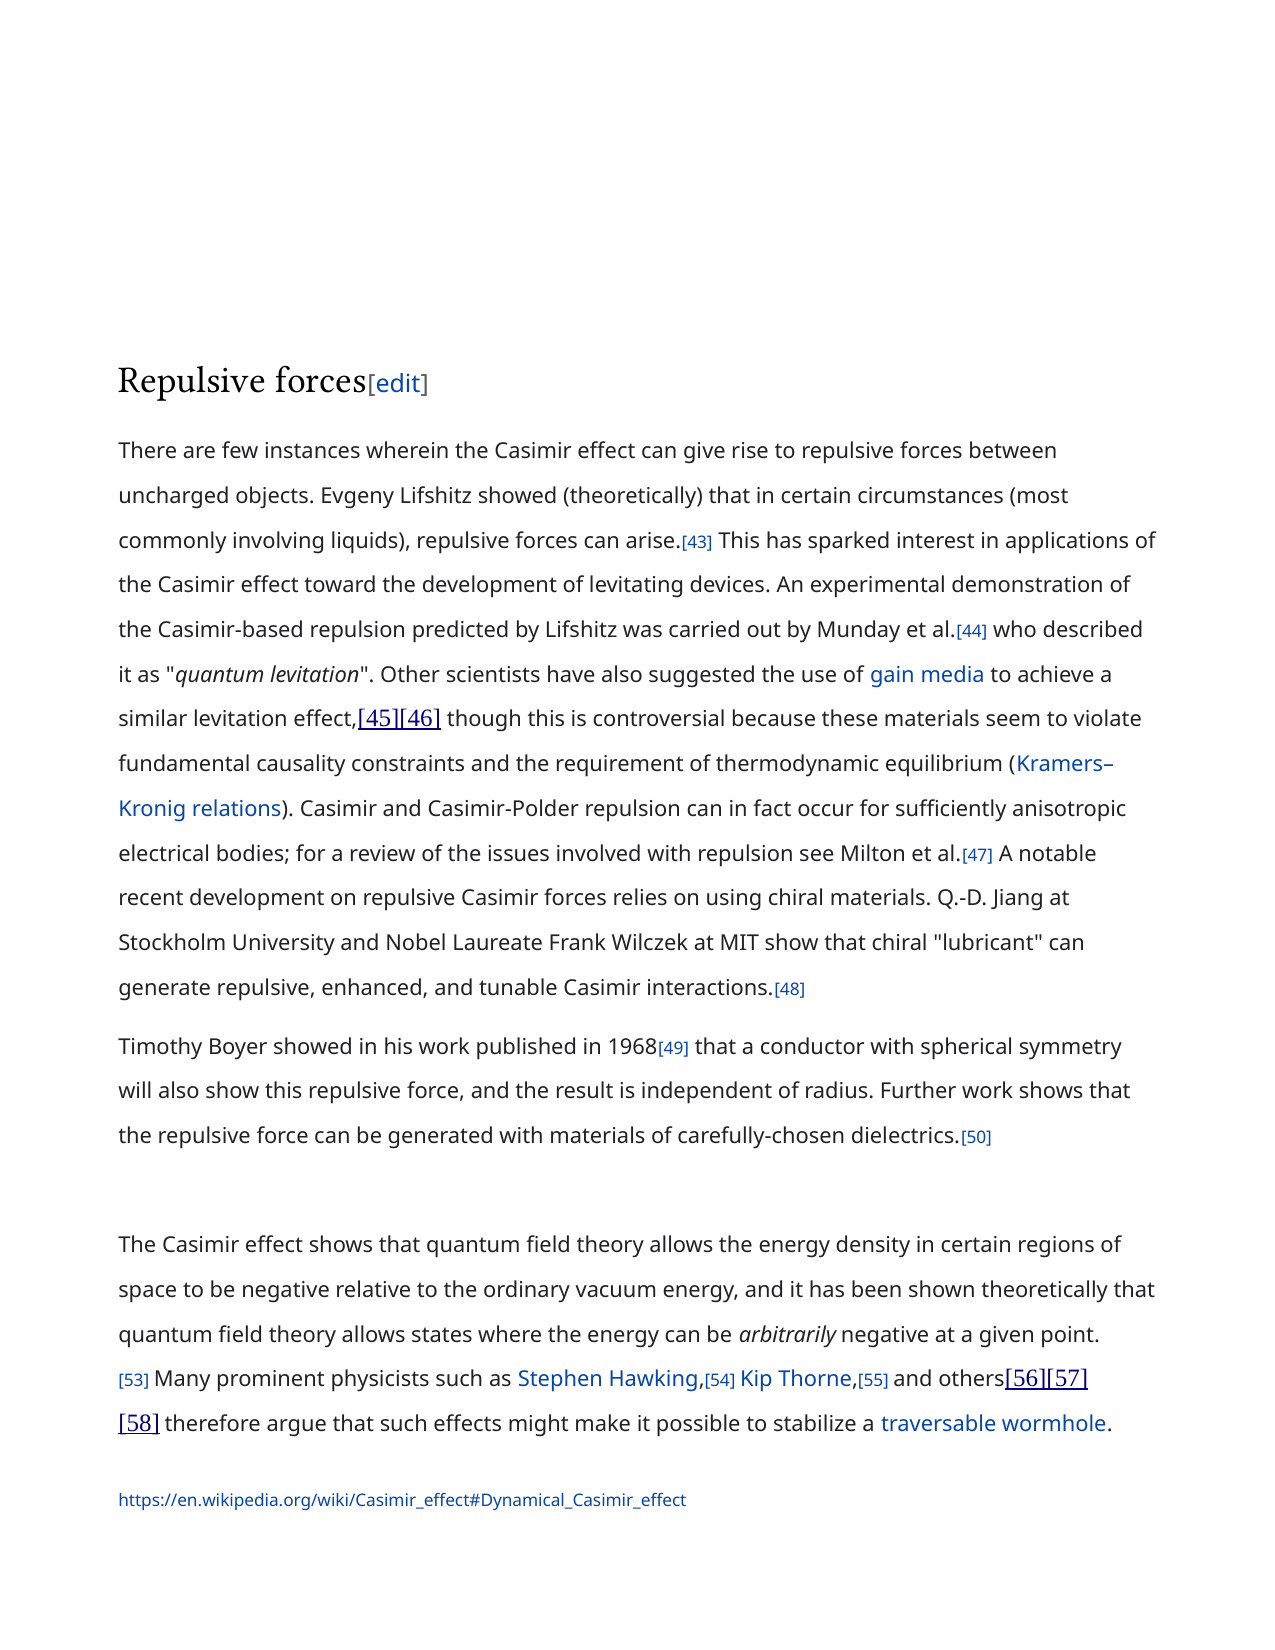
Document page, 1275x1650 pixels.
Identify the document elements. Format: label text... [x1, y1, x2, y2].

text Timothy Boyer showed in his work published in 1968[49] that a conductor with spherical symmetry will also show this repulsive force, and the result is independent of radius. Further work shows that the repulsive force can be generated with materials of carefully-chosen dielectrics.[50] [118, 1031, 1157, 1150]
text The Casimir effect shows that quantum field theory allows the energy density in certain regions of space to be negative relative to the ordinary vacuum energy, and it has been shown theoretically that quantum field theory allows states where the energy can be arbitrarily negative at a given point.[53] Many prominent physicists such as Stephen Hawking,[54] Kip Thorne,[55] and others[56][57][58] therefore argue that such effects might make it possible to stabilize a traversable wormhole. [118, 1229, 1157, 1438]
text There are few instances wherein the Casimir effect can give rise to repulsive forces between uncharged objects. Evgeny Lifshitz showed (theoretically) that in certain circumstances (most commonly involving liquids), repulsive forces can arise.[43] This has sparked interest in applications of the Casimir effect toward the development of levitating devices. An experimental demonstration of the Casimir-based repulsion predicted by Lifshitz was carried out by Munday et al.[44] who described it as "quantum levitation". Other scientists have also suggested the use of gain media to achieve a similar levitation effect,[45][46] though this is controversial because these materials seem to violate fundamental causality constraints and the requirement of thermodynamic equilibrium (Kramers–Kronig relations). Casimir and Casimir-Polder repulsion can in fact occur for sufficiently anisotropic electrical bodies; for a review of the issues involved with repulsion see Milton et al.[47] A notable recent development on repulsive Casimir forces relies on using chiral materials. Q.-D. Jiang at Stockholm University and Nobel Laureate Frank Wilczek at MIT show that chiral "lubricant" can generate repulsive, enhanced, and tunable Casimir interactions.[48] [118, 435, 1157, 1001]
subtitle Repulsive forces[edit] [118, 359, 1157, 401]
text https://en.wikipedia.org/wiki/Casimir_effect#Dynamical_Casimir_effect [118, 1488, 1157, 1511]
